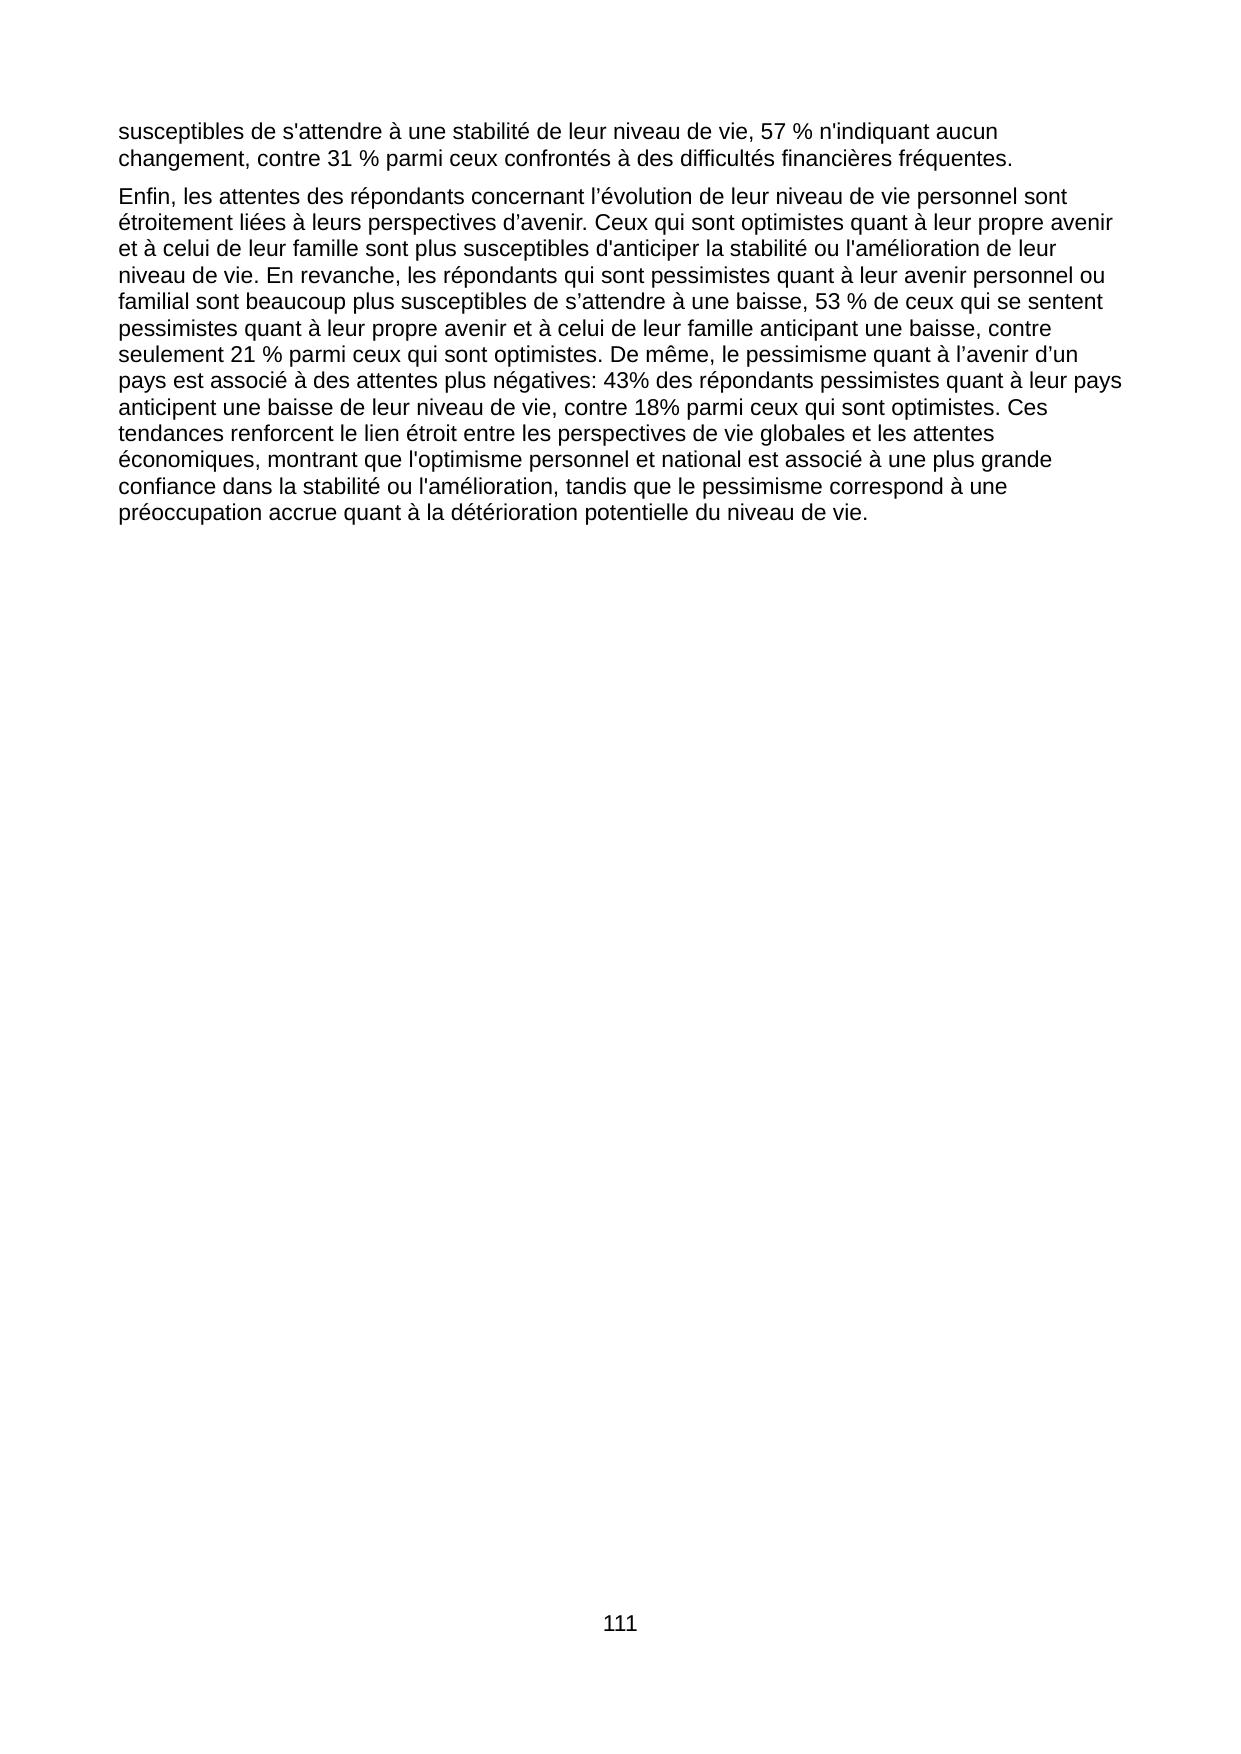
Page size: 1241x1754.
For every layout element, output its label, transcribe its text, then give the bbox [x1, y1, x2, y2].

text susceptibles de s'attendre à une stabilité de leur niveau de vie, 57 % n'indiquant aucun changement, contre 31 % parmi ceux confrontés à des difficultés financières fréquentes. [118, 118, 1122, 171]
text Enfin, les attentes des répondants concernant l’évolution de leur niveau de vie personnel sont étroitement liées à leurs perspectives d’avenir. Ceux qui sont optimistes quant à leur propre avenir et à celui de leur famille sont plus susceptibles d'anticiper la stabilité ou l'amélioration de leur niveau de vie. En revanche, les répondants qui sont pessimistes quant à leur avenir personnel ou familial sont beaucoup plus susceptibles de s’attendre à une baisse, 53 % de ceux qui se sentent pessimistes quant à leur propre avenir et à celui de leur famille anticipant une baisse, contre seulement 21 % parmi ceux qui sont optimistes. De même, le pessimisme quant à l’avenir d’un pays est associé à des attentes plus négatives: 43% des répondants pessimistes quant à leur pays anticipent une baisse de leur niveau de vie, contre 18% parmi ceux qui sont optimistes. Ces tendances renforcent le lien étroit entre les perspectives de vie globales et les attentes économiques, montrant que l'optimisme personnel et national est associé à une plus grande confiance dans la stabilité ou l'amélioration, tandis que le pessimisme correspond à une préoccupation accrue quant à la détérioration potentielle du niveau de vie. [118, 183, 1122, 525]
